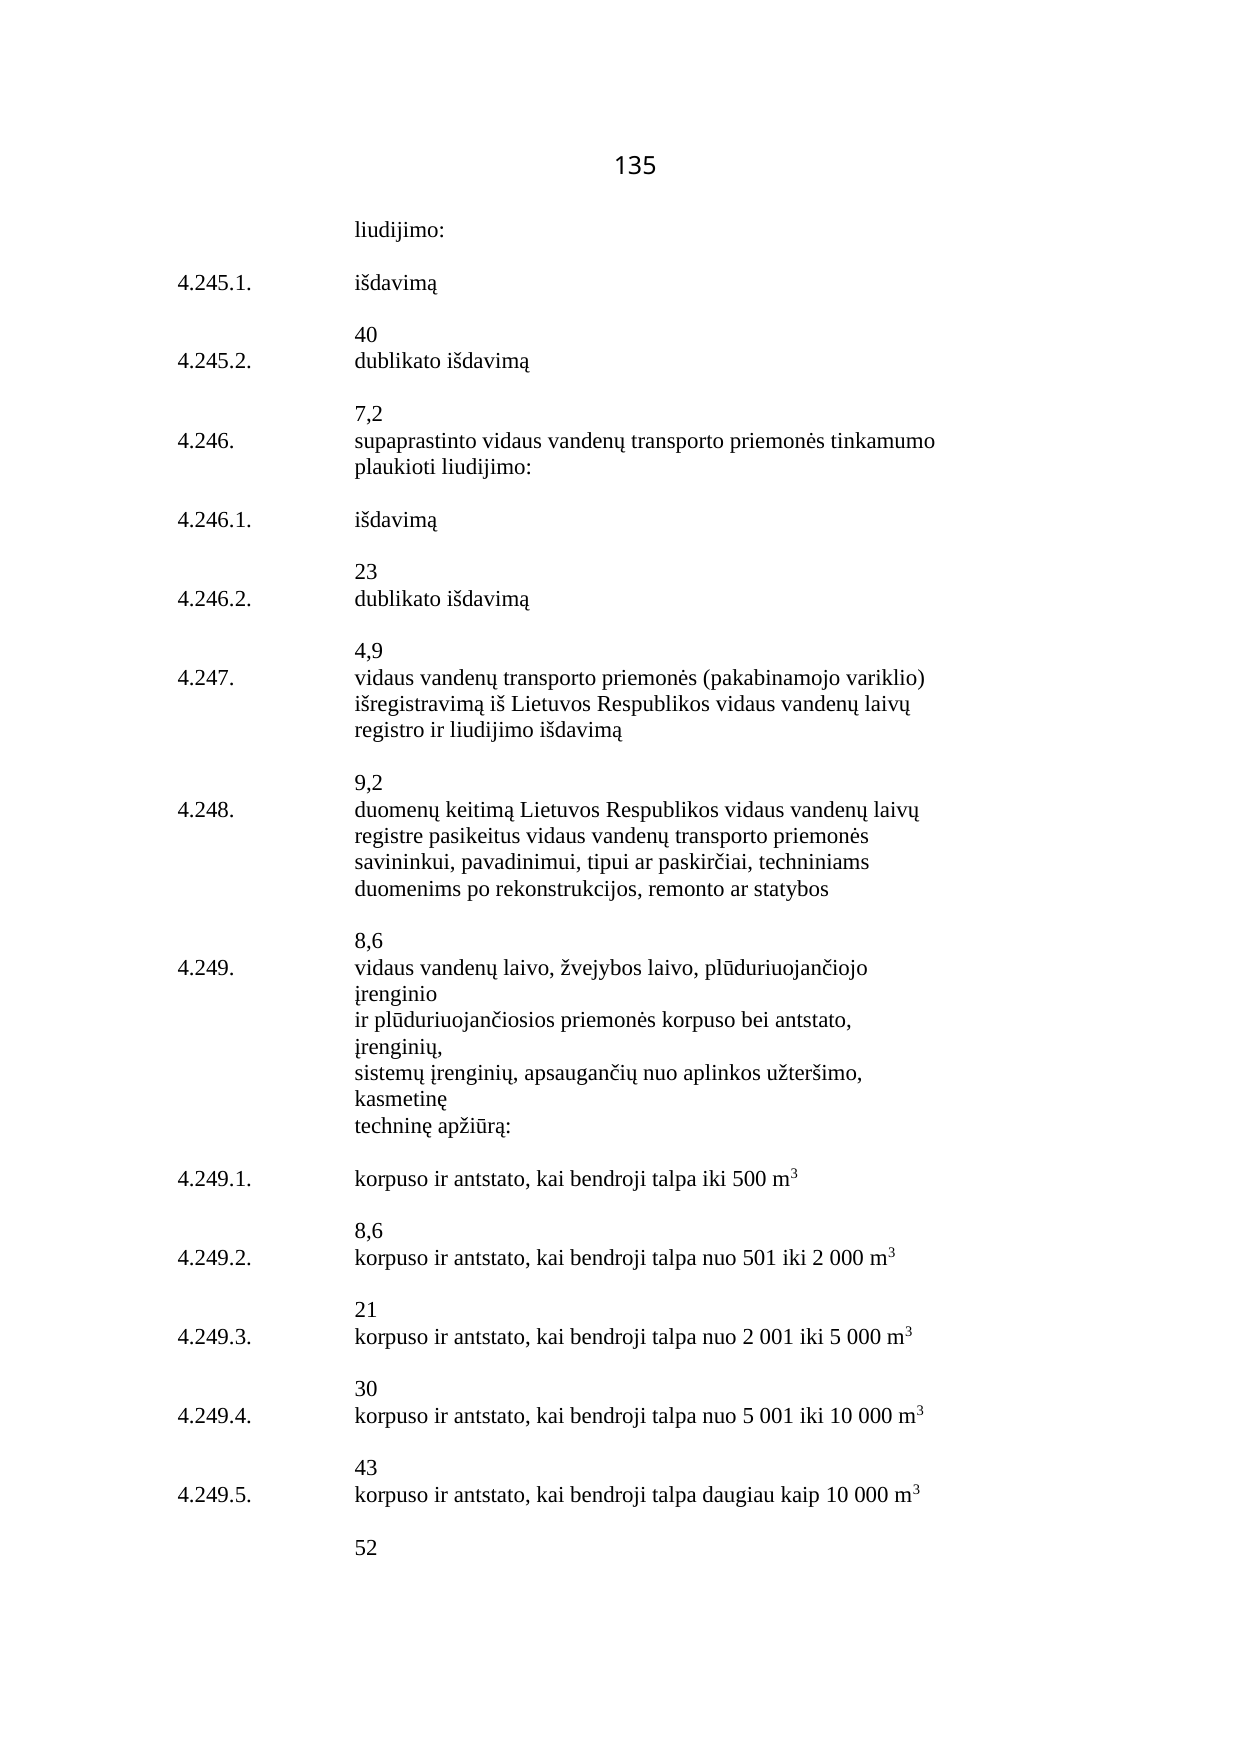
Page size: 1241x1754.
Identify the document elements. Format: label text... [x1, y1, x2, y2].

text sistemų įrenginių, apsaugančių nuo aplinkos užteršimo, kasmetinę [354, 1059, 945, 1112]
text 4.246.2. dublikato išdavimą 4,9 [177, 585, 945, 664]
text savininkui, pavadinimui, tipui ar paskirčiai, techniniams [354, 848, 945, 875]
text liudijimo: [354, 216, 945, 268]
text 4.249.2. korpuso ir antstato, kai bendroji talpa nuo 501 iki 2 000 m3 21 [177, 1244, 945, 1323]
text duomenims po rekonstrukcijos, remonto ar statybos 8,6 [354, 875, 945, 954]
text registre pasikeitus vidaus vandenų transporto priemonės [354, 822, 945, 848]
text 4.247. vidaus vandenų transporto priemonės (pakabinamojo variklio) [177, 664, 945, 690]
text 4.248. duomenų keitimą Lietuvos Respublikos vidaus vandenų laivų [177, 796, 945, 822]
text 4.249.1. korpuso ir antstato, kai bendroji talpa iki 500 m3 8,6 [177, 1164, 945, 1244]
text 4.249. vidaus vandenų laivo, žvejybos laivo, plūduriuojančiojo įrenginio [177, 954, 945, 1006]
text 4.249.5. korpuso ir antstato, kai bendroji talpa daugiau kaip 10 000 m3 52 [177, 1481, 945, 1560]
text 4.245.2. dublikato išdavimą 7,2 [177, 348, 945, 427]
text 4.246. supaprastinto vidaus vandenų transporto priemonės tinkamumo [177, 427, 945, 453]
text 4.249.3. korpuso ir antstato, kai bendroji talpa nuo 2 001 iki 5 000 m3 30 [177, 1323, 945, 1402]
text registro ir liudijimo išdavimą 9,2 [354, 717, 945, 796]
text plaukioti liudijimo: [354, 453, 945, 506]
text 4.246.1. išdavimą 23 [177, 506, 945, 585]
text 4.249.4. korpuso ir antstato, kai bendroji talpa nuo 5 001 iki 10 000 m3 43 [177, 1402, 945, 1481]
text 4.245.1. išdavimą 40 [177, 268, 945, 348]
text išregistravimą iš Lietuvos Respublikos vidaus vandenų laivų [354, 690, 945, 717]
text techninę apžiūrą: [354, 1112, 945, 1164]
text ir plūduriuojančiosios priemonės korpuso bei antstato, įrenginių, [354, 1006, 945, 1059]
